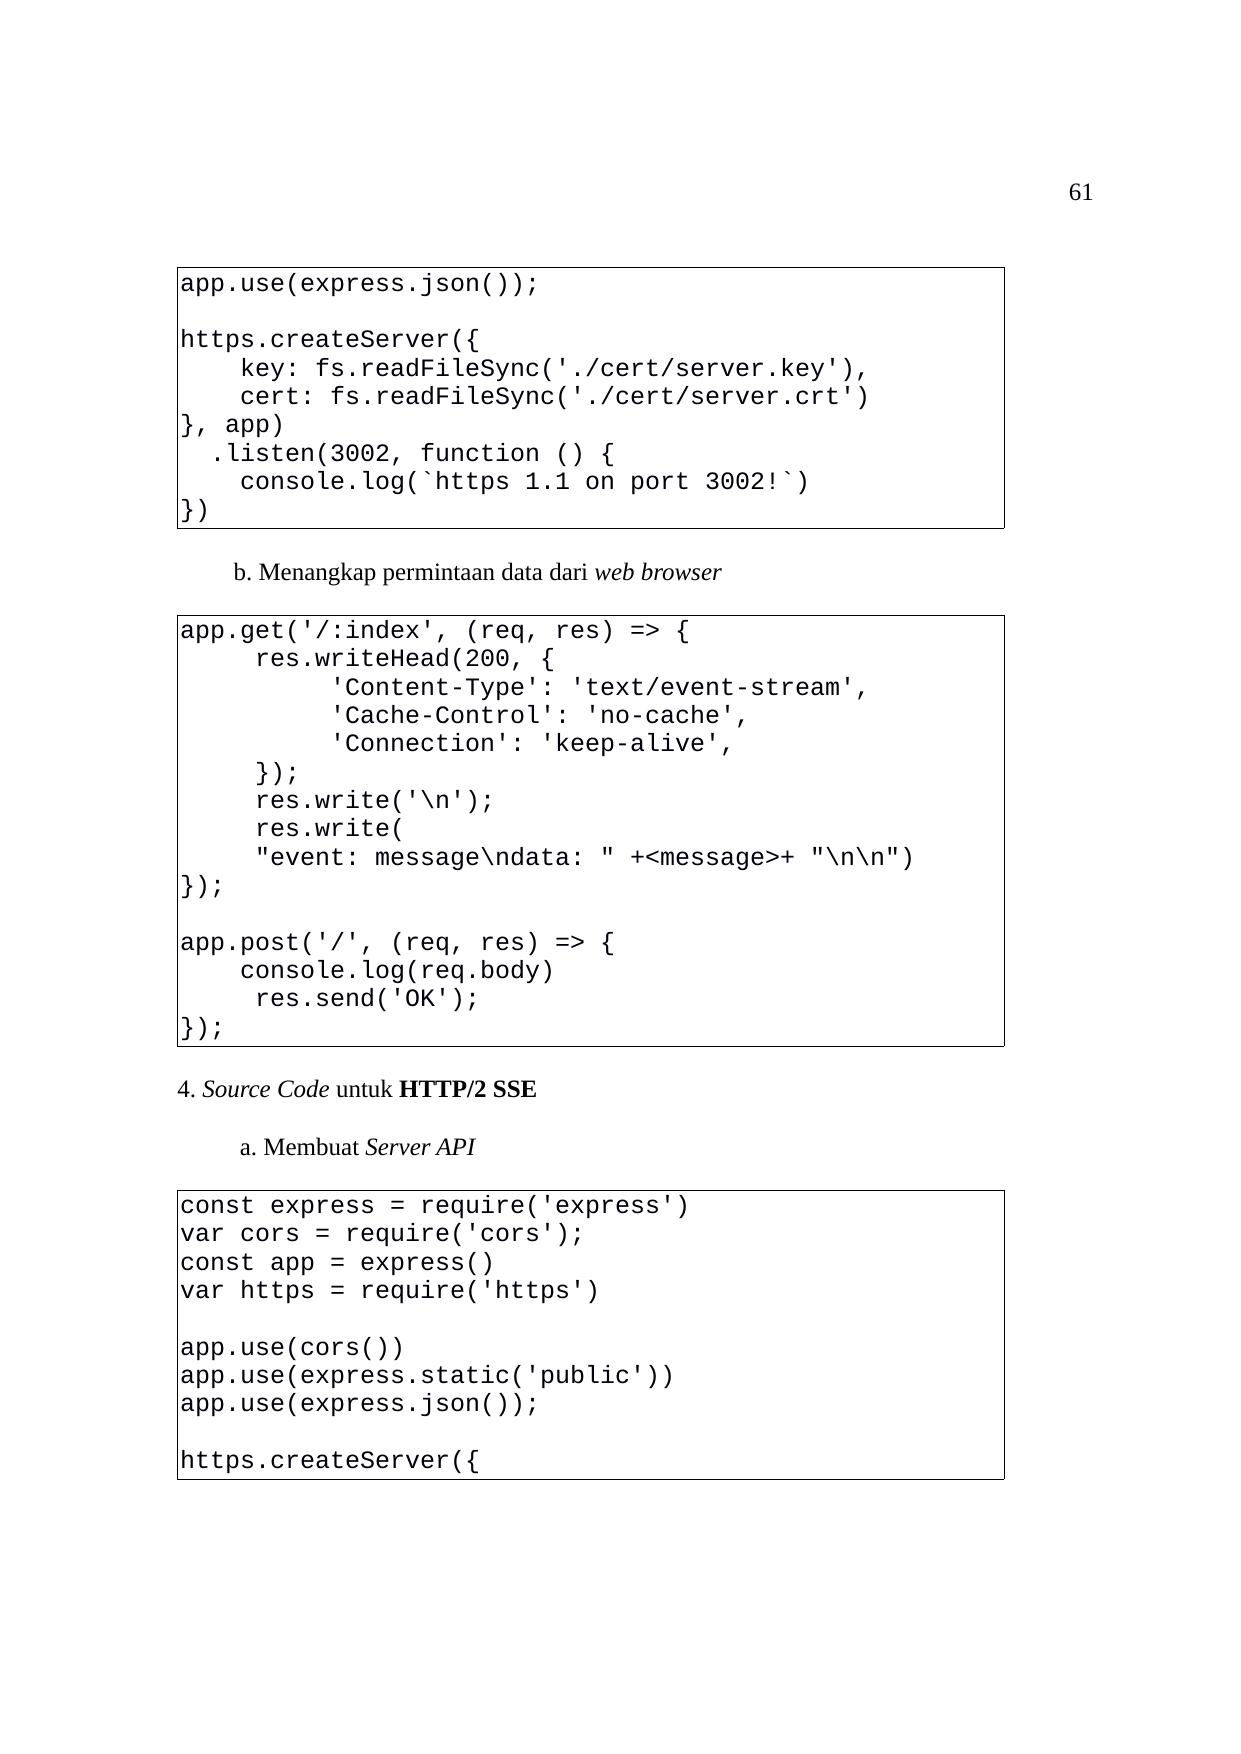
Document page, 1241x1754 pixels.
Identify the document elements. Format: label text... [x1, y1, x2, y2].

table_header const express = require('express') var cors = require('cors'); const app = express() var https = require('https') app.use(cors()) app.use(express.static('public')) app.use(express.json()); https.createServer({ [178, 1191, 1004, 1479]
table_header app.use(express.json()); https.createServer({ key: fs.readFileSync('./cert/server.key'), cert: fs.readFileSync('./cert/server.crt') }, app) .listen(3002, function () { console.log(`https 1.1 on port 3002!`) }) [178, 268, 1004, 528]
text b. Menangkap permintaan data dari web browser [177, 557, 1093, 586]
table_header app.get('/:index', (req, res) => { res.writeHead(200, { 'Content-Type': 'text/event-stream', 'Cache-Control': 'no-cache', 'Connection': 'keep-alive', }); res.write('\n'); res.write( "event: message\ndata: " +<message>+ "\n\n") }); app.post('/', (req, res) => { console.log(req.body) res.send('OK'); }); [178, 616, 1004, 1046]
text 4. Source Code untuk HTTP/2 SSE [177, 1074, 1093, 1103]
text a. Membuat Server API [177, 1132, 1093, 1161]
